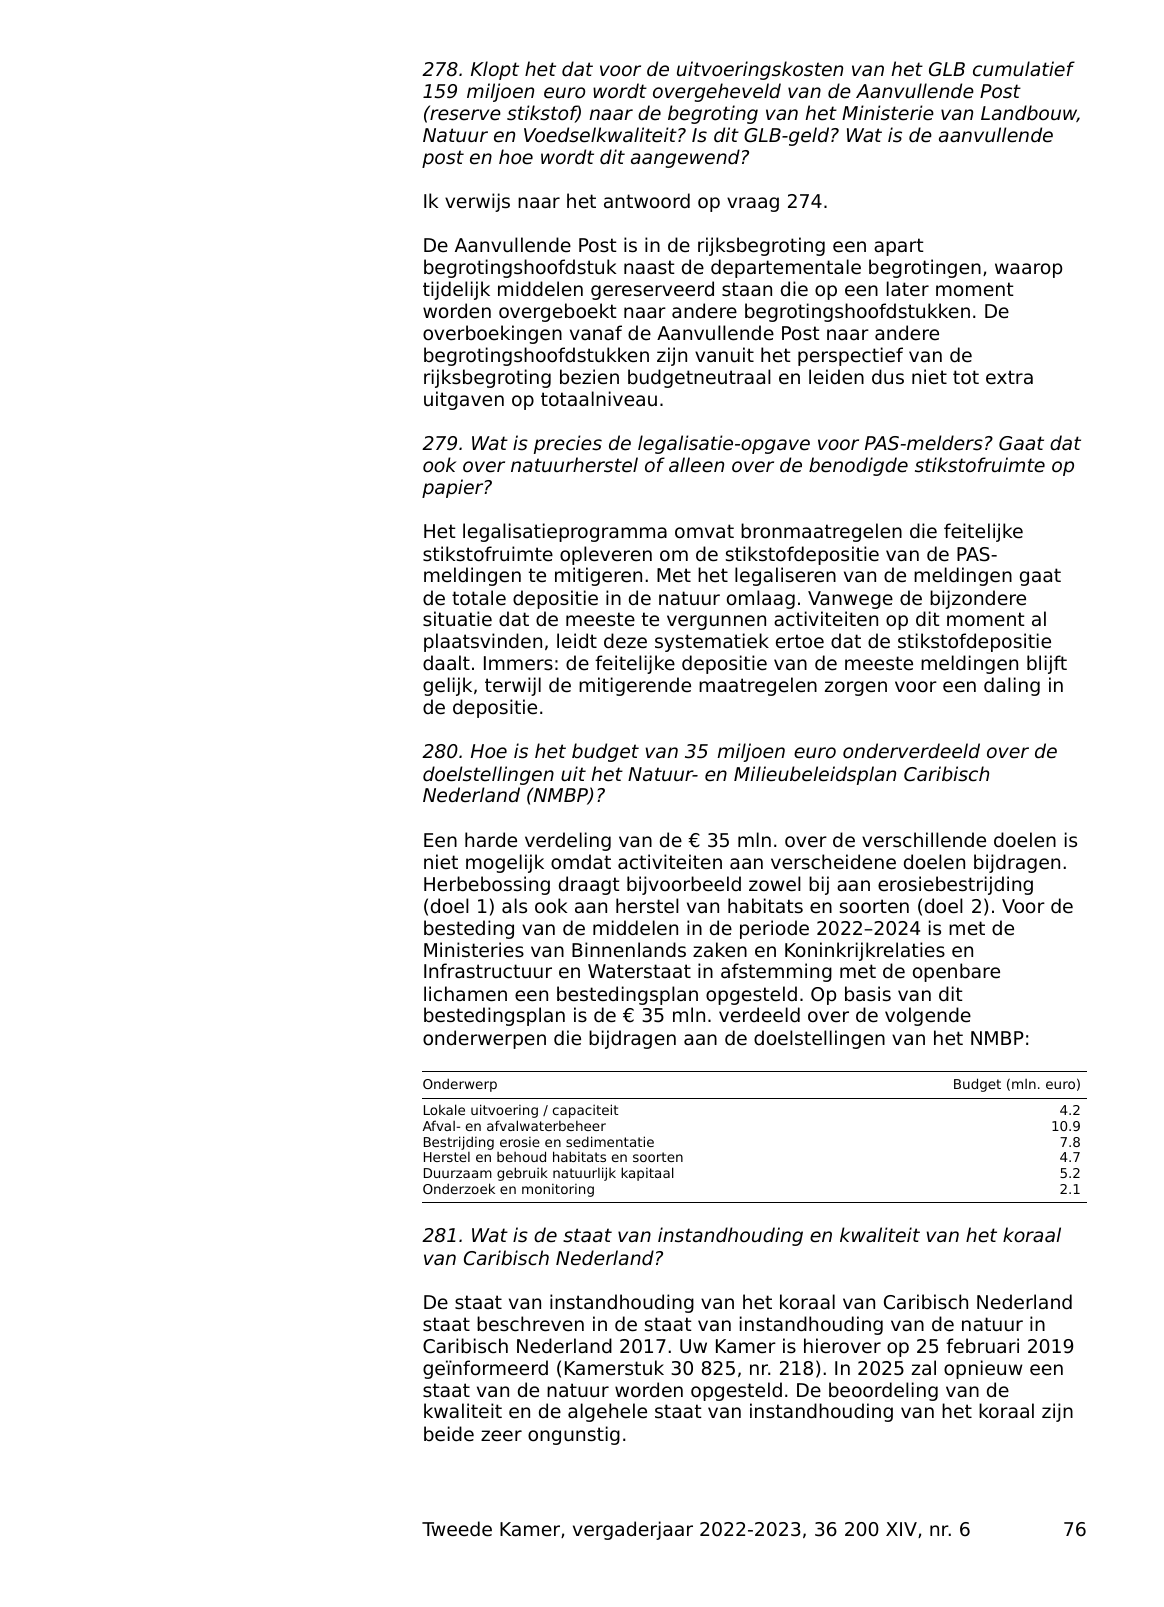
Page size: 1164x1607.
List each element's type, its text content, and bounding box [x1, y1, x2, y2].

text 280. Hoe is het budget van 35 miljoen euro onderverdeeld over de doelstellingen uit het Natuur- en Milieubeleidsplan Caribisch Nederland (NMBP)? [422, 741, 1087, 807]
table_cell Lokale uitvoering / capaciteit [422, 1099, 865, 1119]
text Het legalisatieprogramma omvat bronmaatregelen die feitelijke stikstofruimte opleveren om de stikstofdepositie van de PAS-meldingen te mitigeren. Met het legaliseren van de meldingen gaat de totale depositie in de natuur omlaag. Vanwege de bijzondere situatie dat de meeste te vergunnen activiteiten op dit moment al plaatsvinden, leidt deze systematiek ertoe dat de stikstofdepositie daalt. Immers: de feitelijke depositie van de meeste meldingen blijft gelijk, terwijl de mitigerende maatregelen zorgen voor een daling in de depositie. [422, 521, 1087, 719]
table_cell 4.2 [865, 1099, 1087, 1119]
table_cell 2.1 [865, 1182, 1087, 1202]
text Een harde verdeling van de € 35 mln. over de verschillende doelen is niet mogelijk omdat activiteiten aan verscheidene doelen bijdragen. Herbebossing draagt bijvoorbeeld zowel bij aan erosiebestrijding (doel 1) als ook aan herstel van habitats en soorten (doel 2). Voor de besteding van de middelen in de periode 2022–2024 is met de Ministeries van Binnenlands zaken en Koninkrijkrelaties en Infrastructuur en Waterstaat in afstemming met de openbare lichamen een bestedingsplan opgesteld. Op basis van dit bestedingsplan is de € 35 mln. verdeeld over de volgende onderwerpen die bijdragen aan de doelstellingen van het NMBP: [422, 829, 1087, 1049]
table_cell 7.8 [865, 1135, 1087, 1150]
table_cell Bestrijding erosie en sedimentatie [422, 1135, 865, 1150]
text 281. Wat is de staat van instandhouding en kwaliteit van het koraal van Caribisch Nederland? [422, 1225, 1087, 1269]
text Ik verwijs naar het antwoord op vraag 274. [422, 191, 1087, 213]
table_cell Onderzoek en monitoring [422, 1182, 865, 1202]
text 278. Klopt het dat voor de uitvoeringskosten van het GLB cumulatief 159 miljoen euro wordt overgeheveld van de Aanvullende Post (reserve stikstof) naar de begroting van het Ministerie van Landbouw, Natuur en Voedselkwaliteit? Is dit GLB-geld? Wat is de aanvullende post en hoe wordt dit aangewend? [422, 59, 1087, 169]
table_header Onderwerp [422, 1072, 865, 1097]
table_header Budget (mln. euro) [865, 1072, 1087, 1097]
text De staat van instandhouding van het koraal van Caribisch Nederland staat beschreven in de staat van instandhouding van de natuur in Caribisch Nederland 2017. Uw Kamer is hierover op 25 februari 2019 geïnformeerd (Kamerstuk 30 825, nr. 218). In 2025 zal opnieuw een staat van de natuur worden opgesteld. De beoordeling van de kwaliteit en de algehele staat van instandhouding van het koraal zijn beide zeer ongunstig. [422, 1292, 1087, 1445]
table_cell 5.2 [865, 1166, 1087, 1182]
table_cell 10.9 [865, 1119, 1087, 1134]
text 279. Wat is precies de legalisatie-opgave voor PAS-melders? Gaat dat ook over natuurherstel of alleen over de benodigde stikstofruimte op papier? [422, 433, 1087, 499]
text De Aanvullende Post is in de rijksbegroting een apart begrotingshoofdstuk naast de departementale begrotingen, waarop tijdelijk middelen gereserveerd staan die op een later moment worden overgeboekt naar andere begrotingshoofdstukken. De overboekingen vanaf de Aanvullende Post naar andere begrotingshoofdstukken zijn vanuit het perspectief van de rijksbegroting bezien budgetneutraal en leiden dus niet tot extra uitgaven op totaalniveau. [422, 235, 1087, 411]
table_cell Afval- en afvalwaterbeheer [422, 1119, 865, 1134]
table_cell 4.7 [865, 1150, 1087, 1166]
table_cell Duurzaam gebruik natuurlijk kapitaal [422, 1166, 865, 1182]
table_cell Herstel en behoud habitats en soorten [422, 1150, 865, 1166]
